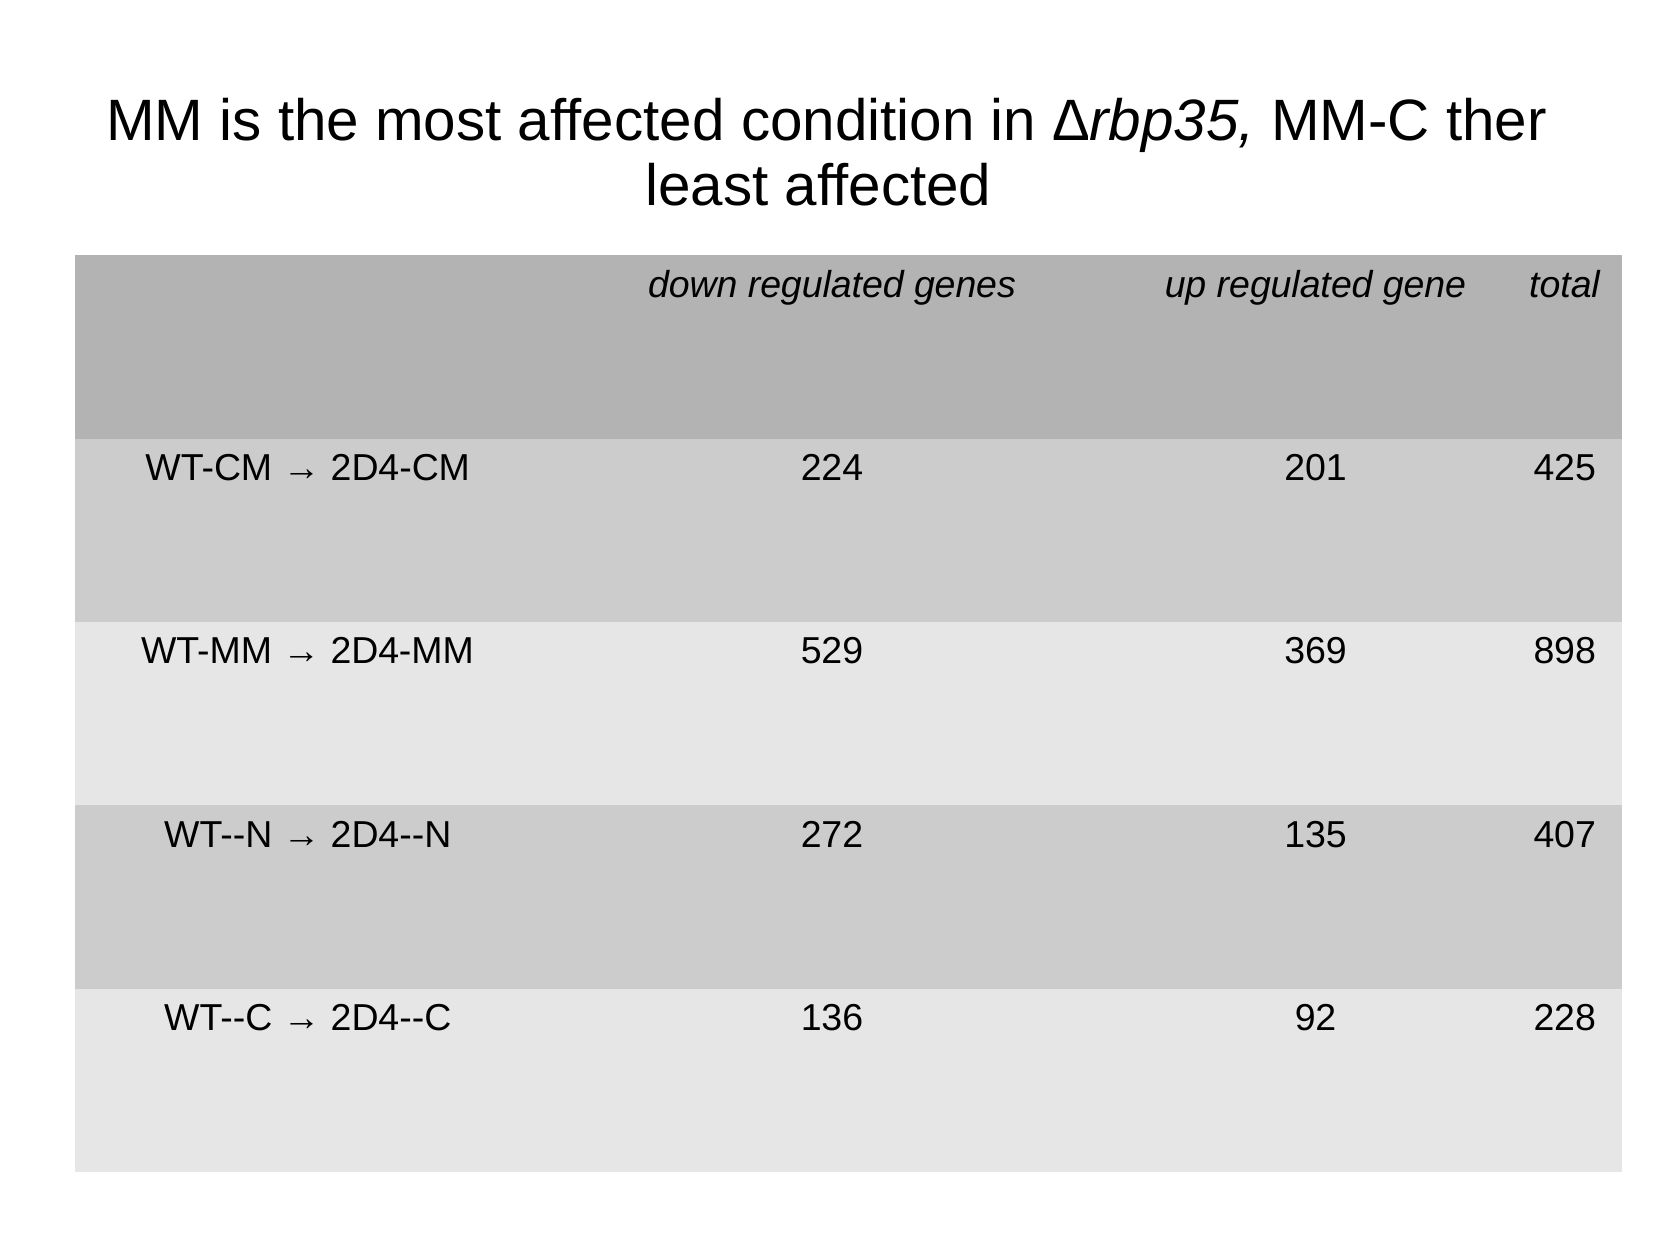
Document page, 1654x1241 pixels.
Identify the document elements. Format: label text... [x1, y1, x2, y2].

table_cell 272 [541, 805, 1123, 989]
table_header up regulated gene [1123, 255, 1508, 439]
table_header total [1508, 255, 1622, 439]
table_cell 425 [1508, 439, 1622, 622]
table_cell 529 [541, 622, 1123, 805]
title MM is the most affected condition in ∆rbp35, MM-C ther least affected [82, 49, 1571, 255]
table_cell WT-MM → 2D4-MM [75, 622, 541, 805]
table_cell 136 [541, 989, 1123, 1172]
table_header down regulated genes [541, 255, 1123, 439]
table_cell 92 [1123, 989, 1508, 1172]
table_cell 201 [1123, 439, 1508, 622]
table_cell WT--N → 2D4--N [75, 805, 541, 989]
table_cell 407 [1508, 805, 1622, 989]
table_cell 135 [1123, 805, 1508, 989]
table_cell WT-CM → 2D4-CM [75, 439, 541, 622]
table_cell 228 [1508, 989, 1622, 1172]
table_cell 369 [1123, 622, 1508, 805]
table_cell 898 [1508, 622, 1622, 805]
table_cell WT--C → 2D4--C [75, 989, 541, 1172]
table_header [75, 255, 541, 439]
table_cell 224 [541, 439, 1123, 622]
